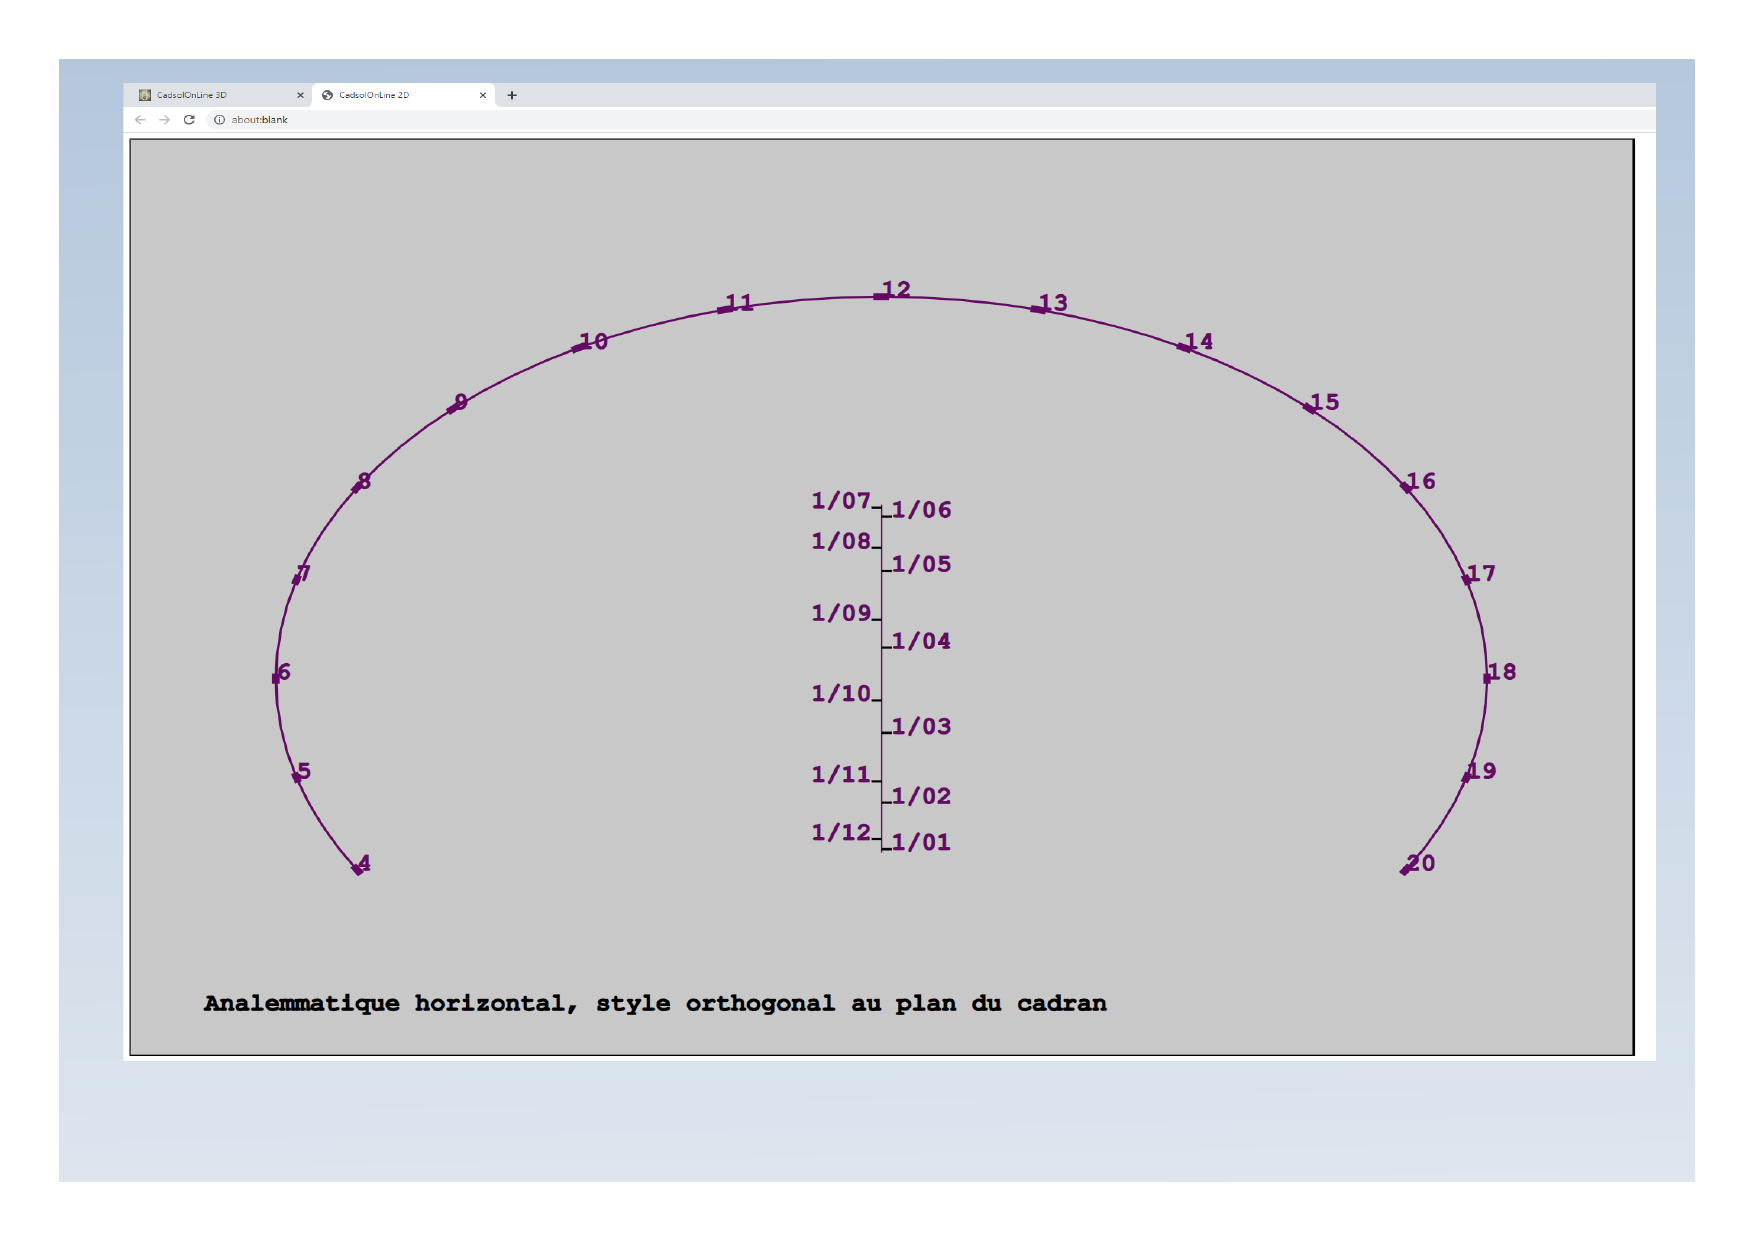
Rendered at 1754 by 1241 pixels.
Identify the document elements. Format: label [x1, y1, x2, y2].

picture [123, 83, 1656, 1061]
